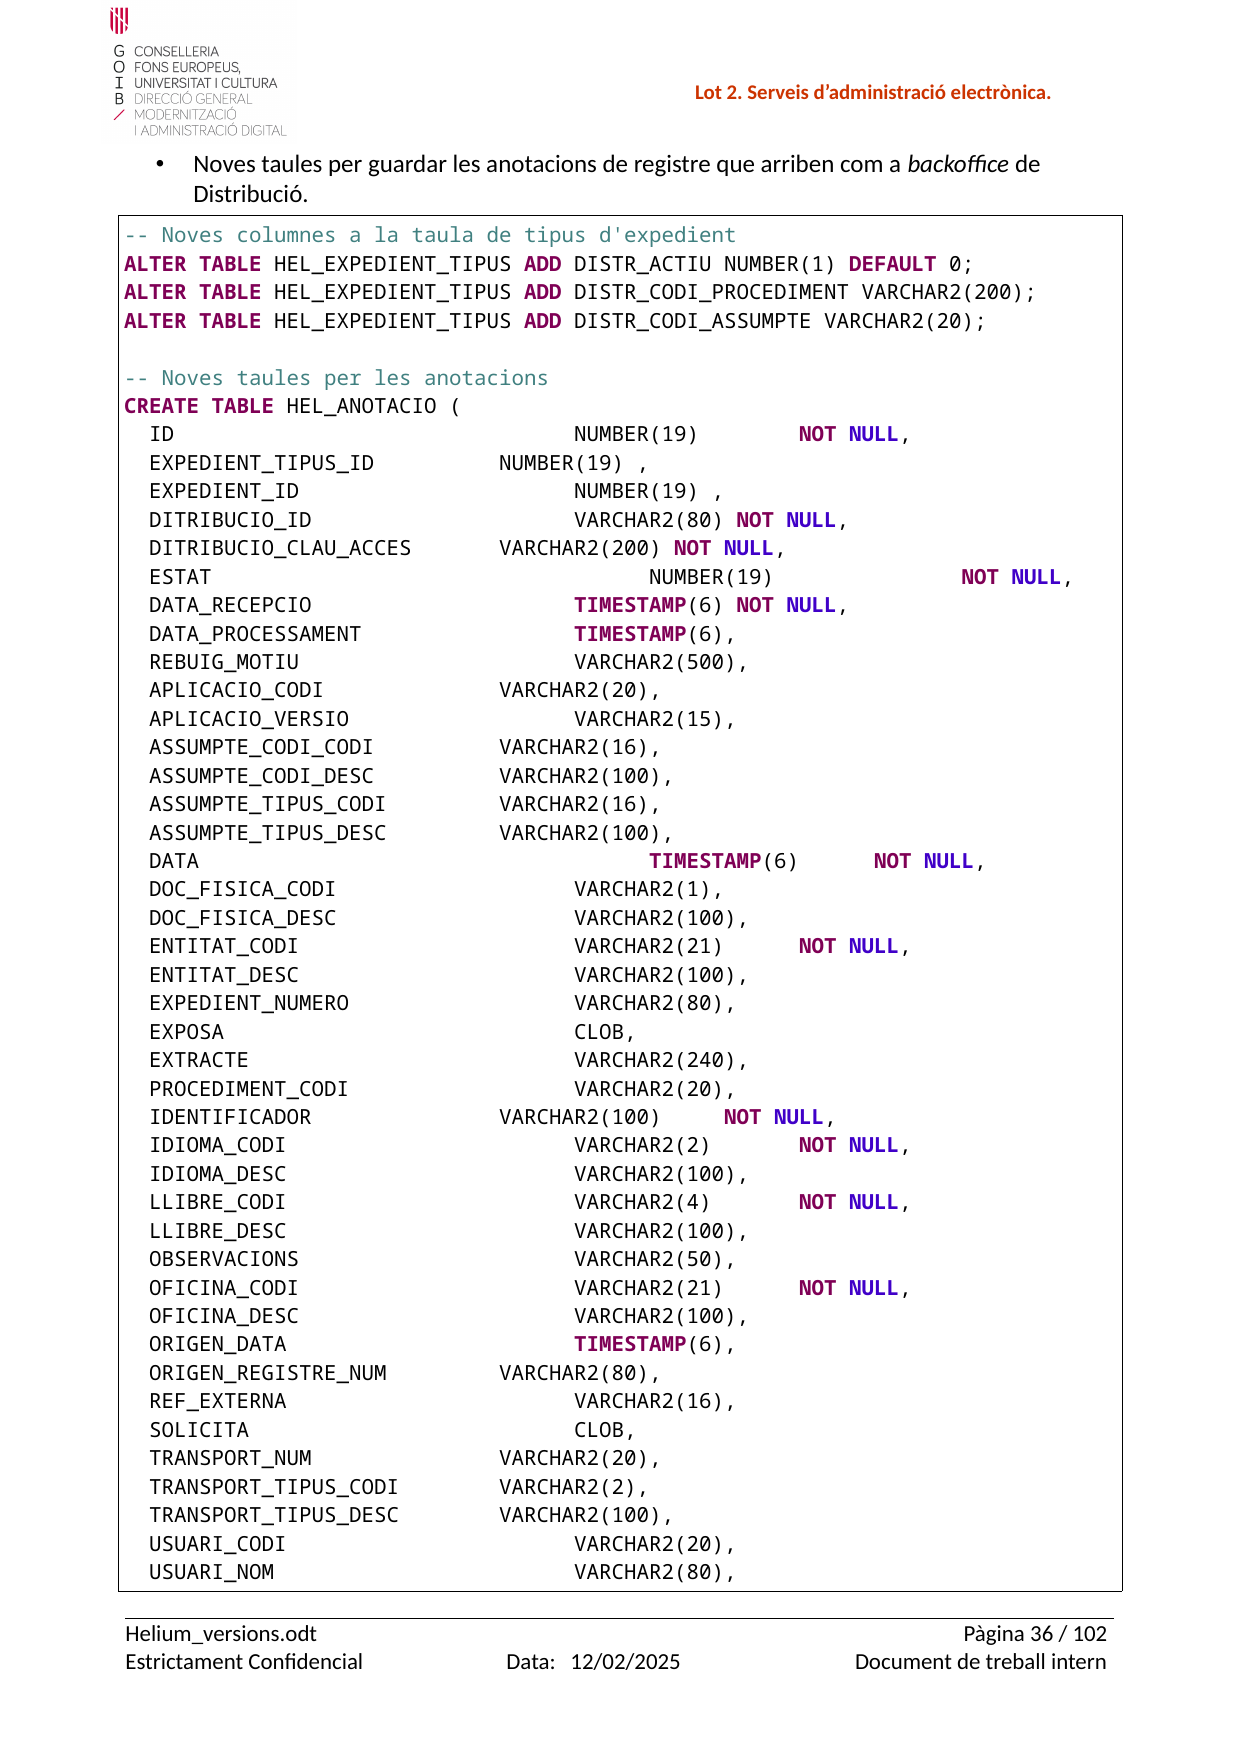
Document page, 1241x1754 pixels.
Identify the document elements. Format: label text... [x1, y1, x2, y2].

list Noves taules per guardar les anotacions de registre que arriben com a backoffice de Distribució. [156, 148, 1122, 209]
picture [100, 0, 297, 144]
table_header -- Noves columnes a la taula de tipus d'expedient ALTER TABLE HEL_EXPEDIENT_TIPUS ADD DISTR_ACTIU NUMBER(1) DEFAULT 0; ALTER TABLE HEL_EXPEDIENT_TIPUS ADD DISTR_CODI_PROCEDIMENT VARCHAR2(200); ALTER TABLE HEL_EXPEDIENT_TIPUS ADD DISTR_CODI_ASSUMPTE VARCHAR2(20); -- Noves taules per les anotacions CREATE TABLE HEL_ANOTACIO ( ID NUMBER(19) NOT NULL, EXPEDIENT_TIPUS_ID NUMBER(19) , EXPEDIENT_ID NUMBER(19) , DITRIBUCIO_ID VARCHAR2(80) NOT NULL, DITRIBUCIO_CLAU_ACCES VARCHAR2(200) NOT NULL, ESTAT NUMBER(19) NOT NULL, DATA_RECEPCIO TIMESTAMP(6) NOT NULL, DATA_PROCESSAMENT TIMESTAMP(6), REBUIG_MOTIU VARCHAR2(500), APLICACIO_CODI VARCHAR2(20), APLICACIO_VERSIO VARCHAR2(15), ASSUMPTE_CODI_CODI VARCHAR2(16), ASSUMPTE_CODI_DESC VARCHAR2(100), ASSUMPTE_TIPUS_CODI VARCHAR2(16), ASSUMPTE_TIPUS_DESC VARCHAR2(100), DATA TIMESTAMP(6) NOT NULL, DOC_FISICA_CODI VARCHAR2(1), DOC_FISICA_DESC VARCHAR2(100), ENTITAT_CODI VARCHAR2(21) NOT NULL, ENTITAT_DESC VARCHAR2(100), EXPEDIENT_NUMERO VARCHAR2(80), EXPOSA CLOB, EXTRACTE VARCHAR2(240), PROCEDIMENT_CODI VARCHAR2(20), IDENTIFICADOR VARCHAR2(100) NOT NULL, IDIOMA_CODI VARCHAR2(2) NOT NULL, IDIOMA_DESC VARCHAR2(100), LLIBRE_CODI VARCHAR2(4) NOT NULL, LLIBRE_DESC VARCHAR2(100), OBSERVACIONS VARCHAR2(50), OFICINA_CODI VARCHAR2(21) NOT NULL, OFICINA_DESC VARCHAR2(100), ORIGEN_DATA TIMESTAMP(6), ORIGEN_REGISTRE_NUM VARCHAR2(80), REF_EXTERNA VARCHAR2(16), SOLICITA CLOB, TRANSPORT_NUM VARCHAR2(20), TRANSPORT_TIPUS_CODI VARCHAR2(2), TRANSPORT_TIPUS_DESC VARCHAR2(100), USUARI_CODI VARCHAR2(20), USUARI_NOM VARCHAR2(80), [119, 216, 1122, 1591]
